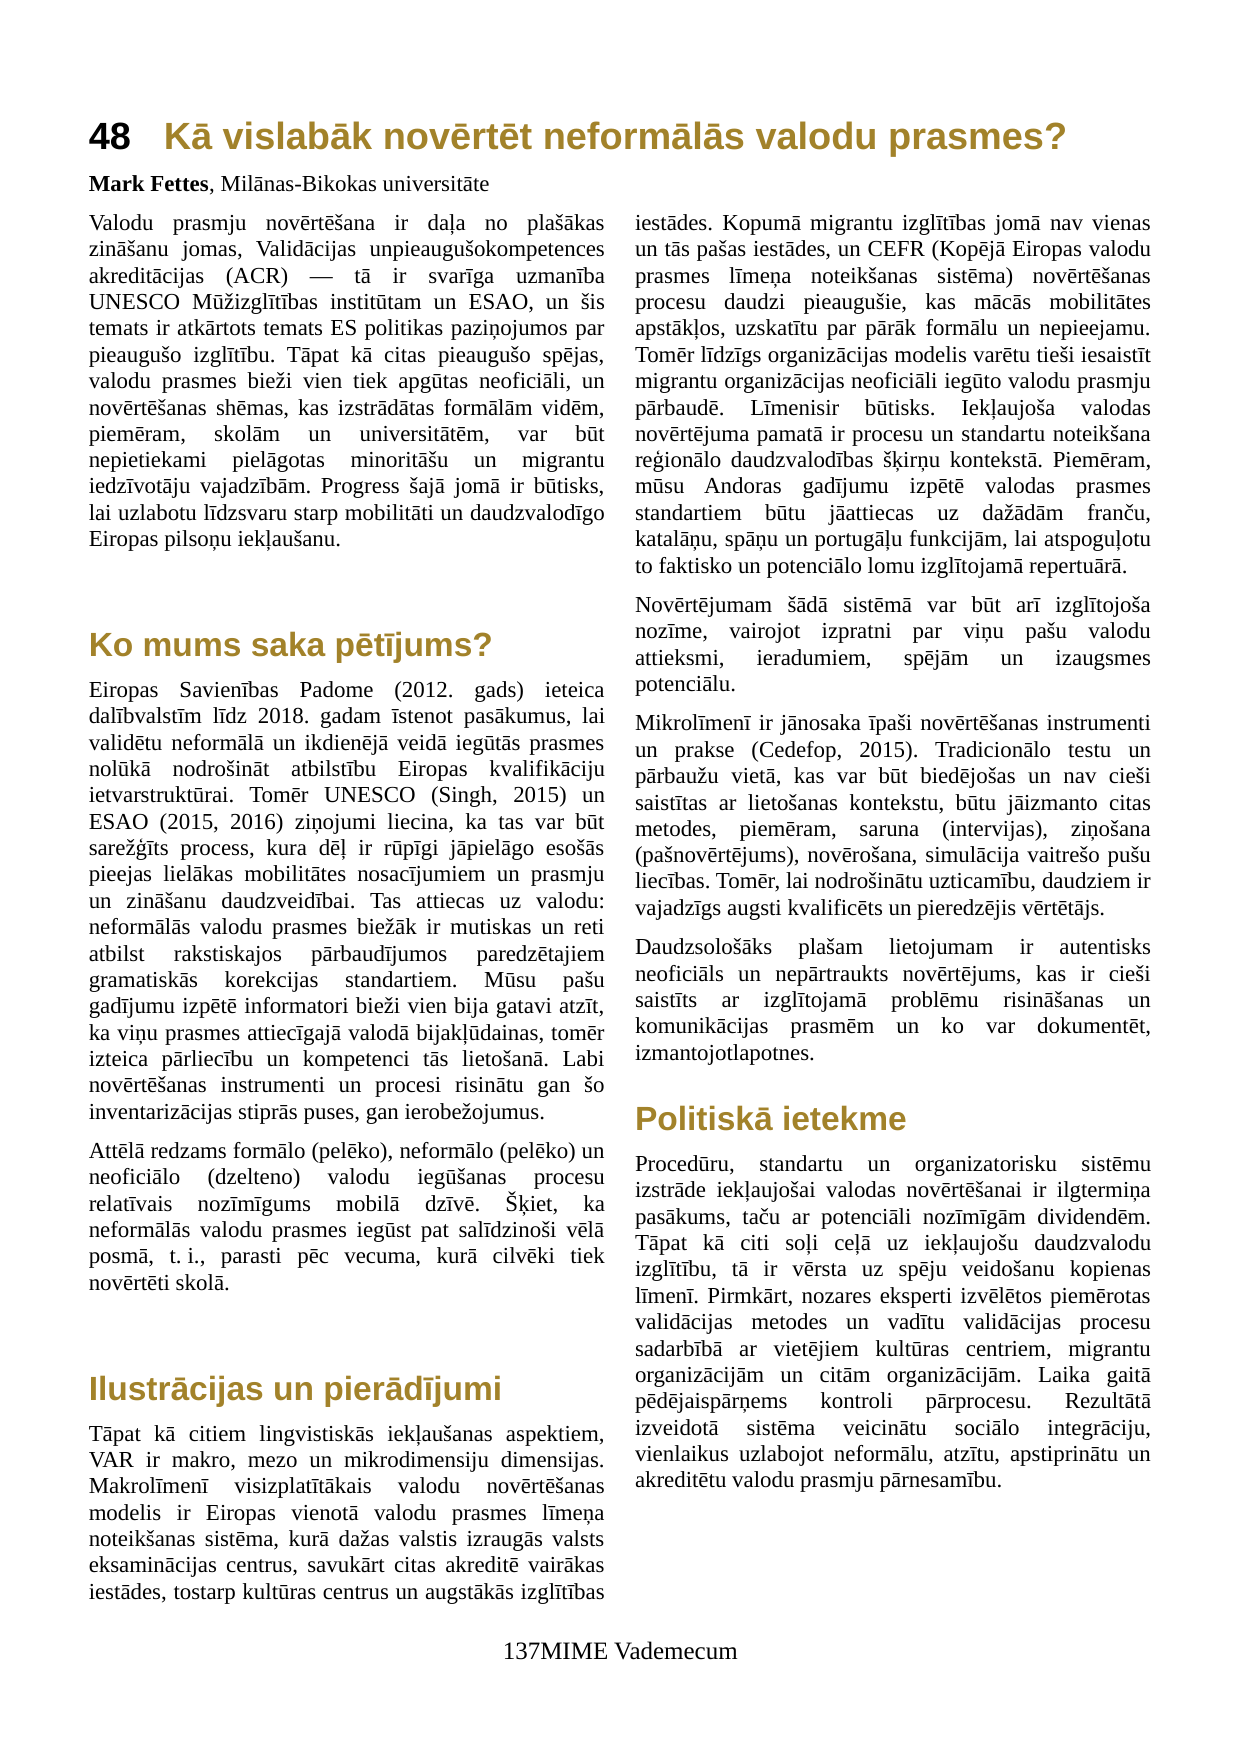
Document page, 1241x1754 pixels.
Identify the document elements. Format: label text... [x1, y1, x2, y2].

text Procedūru, standartu un organizatorisku sistēmu izstrāde iekļaujošai valodas novērtēšanai ir ilgtermiņa pasākums, taču ar potenciāli nozīmīgām dividendēm. Tāpat kā citi soļi ceļā uz iekļaujošu daudzvalodu izglītību, tā ir vērsta uz spēju veidošanu kopienas līmenī. Pirmkārt, nozares eksperti izvēlētos piemērotas validācijas metodes un vadītu validācijas procesu sadarbībā ar vietējiem kultūras centriem, migrantu organizācijām un citām organizācijām. Laika gaitā pēdējaispārņems kontroli pārprocesu. Rezultātā izveidotā sistēma veicinātu sociālo integrāciju, vienlaikus uzlabojot neformālu, atzītu, apstiprinātu un akreditētu valodu prasmju pārnesamību. [635, 1150, 1152, 1493]
subtitle Ko mums saka pētījums? [88, 625, 605, 663]
subtitle Kā vislabāk novērtēt neformālās valodu prasmes? [88, 113, 1152, 157]
text Eiropas Savienības Padome (2012. gads) ieteica dalībvalstīm līdz 2018. gadam īstenot pasākumus, lai validētu neformālā un ikdienējā veidā iegūtās prasmes nolūkā nodrošināt atbilstību Eiropas kvalifikāciju ietvarstruktūrai. Tomēr UNESCO (Singh, 2015) un ESAO (2015, 2016) ziņojumi liecina, ka tas var būt sarežģīts process, kura dēļ ir rūpīgi jāpielāgo esošās pieejas lielākas mobilitātes nosacījumiem un prasmju un zināšanu daudzveidībai. Tas attiecas uz valodu: neformālās valodu prasmes biežāk ir mutiskas un reti atbilst rakstiskajos pārbaudījumos paredzētajiem gramatiskās korekcijas standartiem. Mūsu pašu gadījumu izpētē informatori bieži vien bija gatavi atzīt, ka viņu prasmes attiecīgajā valodā bijakļūdainas, tomēr izteica pārliecību un kompetenci tās lietošanā. Labi novērtēšanas instrumenti un procesi risinātu gan šo inventarizācijas stiprās puses, gan ierobežojumus. [88, 676, 605, 1124]
text Tāpat kā citiem lingvistiskās iekļaušanas aspektiem, VAR ir makro, mezo un mikrodimensiju dimensijas. Makrolīmenī visizplatītākais valodu novērtēšanas modelis ir Eiropas vienotā valodu prasmes līmeņa noteikšanas sistēma, kurā dažas valstis izraugās valsts eksaminācijas centrus, savukārt citas akreditē vairākas iestādes, tostarp kultūras centrus un augstākās izglītības [88, 1419, 605, 1604]
subtitle Politiskā ietekme [635, 1099, 1152, 1138]
text Mikrolīmenī ir jānosaka īpaši novērtēšanas instrumenti un prakse (Cedefop, 2015). Tradicionālo testu un pārbaužu vietā, kas var būt biedējošas un nav cieši saistītas ar lietošanas kontekstu, būtu jāizmanto citas metodes, piemēram, saruna (intervijas), ziņošana (pašnovērtējums), novērošana, simulācija vaitrešo pušu liecības. Tomēr, lai nodrošinātu uzticamību, daudziem ir vajadzīgs augsti kvalificēts un pieredzējis vērtētājs. [635, 709, 1152, 920]
text Mark Fettes, Milānas-Bikokas universitāte [88, 170, 1152, 196]
text Valodu prasmju novērtēšana ir daļa no plašākas zināšanu jomas, Validācijas unpieaugušokompetences akreditācijas (ACR) — tā ir svarīga uzmanība UNESCO Mūžizglītības institūtam un ESAO, un šis temats ir atkārtots temats ES politikas paziņojumos par pieaugušo izglītību. Tāpat kā citas pieaugušo spējas, valodu prasmes bieži vien tiek apgūtas neoficiāli, un novērtēšanas shēmas, kas izstrādātas formālām vidēm, piemēram, skolām un universitātēm, var būt nepietiekami pielāgotas minoritāšu un migrantu iedzīvotāju vajadzībām. Progress šajā jomā ir būtisks, lai uzlabotu līdzsvaru starp mobilitāti un daudzvalodīgo Eiropas pilsoņu iekļaušanu. [88, 209, 605, 552]
subtitle Ilustrācijas un pierādījumi [88, 1368, 605, 1407]
text iestādes. Kopumā migrantu izglītības jomā nav vienas un tās pašas iestādes, un CEFR (Kopējā Eiropas valodu prasmes līmeņa noteikšanas sistēma) novērtēšanas procesu daudzi pieaugušie, kas mācās mobilitātes apstākļos, uzskatītu par pārāk formālu un nepieejamu. Tomēr līdzīgs organizācijas modelis varētu tieši iesaistīt migrantu organizācijas neoficiāli iegūto valodu prasmju pārbaudē. Līmenisir būtisks. Iekļaujoša valodas novērtējuma pamatā ir procesu un standartu noteikšana reģionālo daudzvalodības šķirņu kontekstā. Piemēram, mūsu Andoras gadījumu izpētē valodas prasmes standartiem būtu jāattiecas uz dažādām franču, katalāņu, spāņu un portugāļu funkcijām, lai atspoguļotu to faktisko un potenciālo lomu izglītojamā repertuārā. [635, 209, 1152, 578]
text Novērtējumam šādā sistēmā var būt arī izglītojoša nozīme, vairojot izpratni par viņu pašu valodu attieksmi, ieradumiem, spējām un izaugsmes potenciālu. [635, 591, 1152, 696]
text Attēlā redzams formālo (pelēko), neformālo (pelēko) un neoficiālo (dzelteno) valodu iegūšanas procesu relatīvais nozīmīgums mobilā dzīvē. Šķiet, ka neformālās valodu prasmes iegūst pat salīdzinoši vēlā posmā, t. i., parasti pēc vecuma, kurā cilvēki tiek novērtēti skolā. [88, 1137, 605, 1295]
text Daudzsološāks plašam lietojumam ir autentisks neoficiāls un nepārtraukts novērtējums, kas ir cieši saistīts ar izglītojamā problēmu risināšanas un komunikācijas prasmēm un ko var dokumentēt, izmantojotlapotnes. [635, 933, 1152, 1065]
